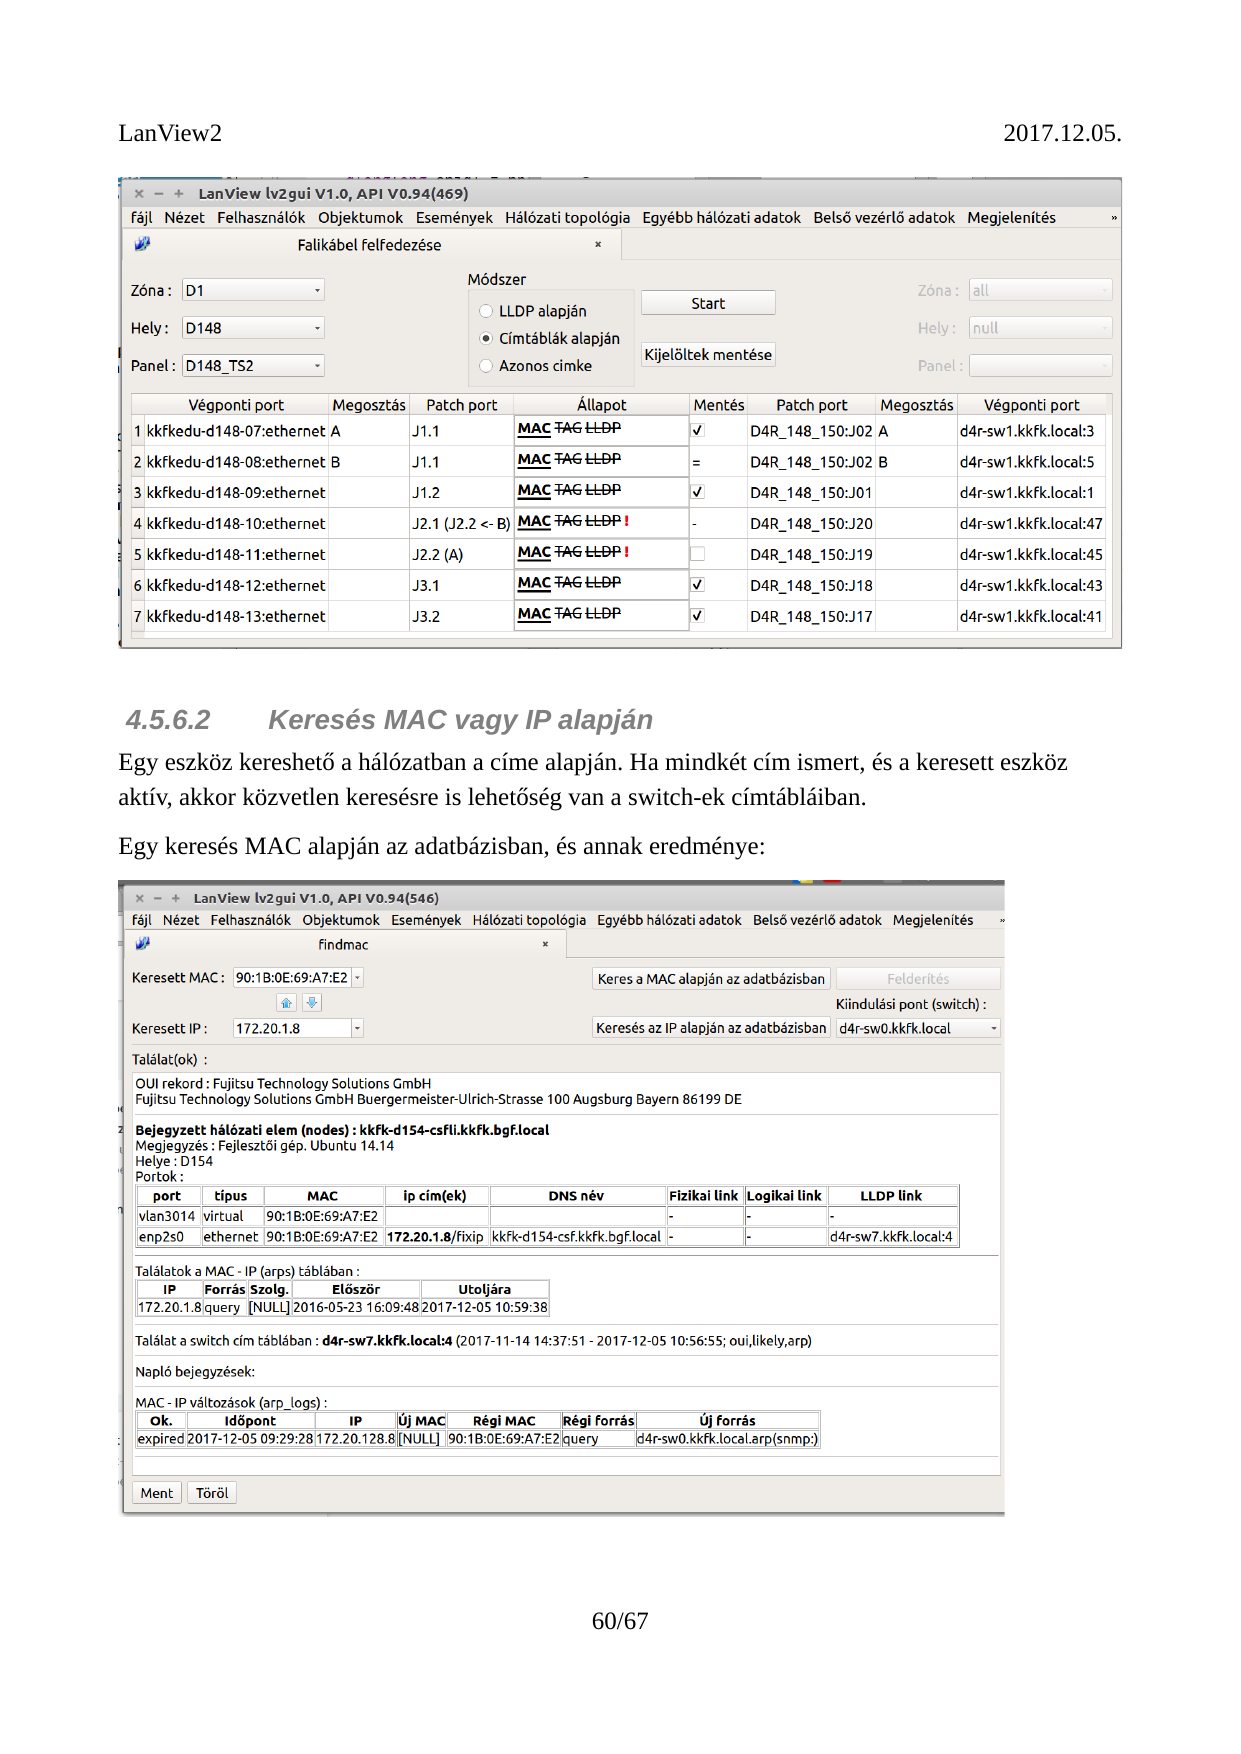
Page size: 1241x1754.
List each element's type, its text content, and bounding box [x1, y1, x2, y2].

picture [118, 880, 1005, 1517]
text Egy keresés MAC alapján az adatbázisban, és annak eredménye: [118, 831, 1122, 860]
picture [118, 177, 1123, 649]
subtitle Keresés MAC vagy IP alapján [118, 703, 1122, 735]
text Egy eszköz kereshető a hálózatban a címe alapján. Ha mindkét cím ismert, és a keresett eszköz aktív, akkor közvetlen keresésre is lehetőség van a switch-ek címtábláiban. [118, 747, 1122, 811]
